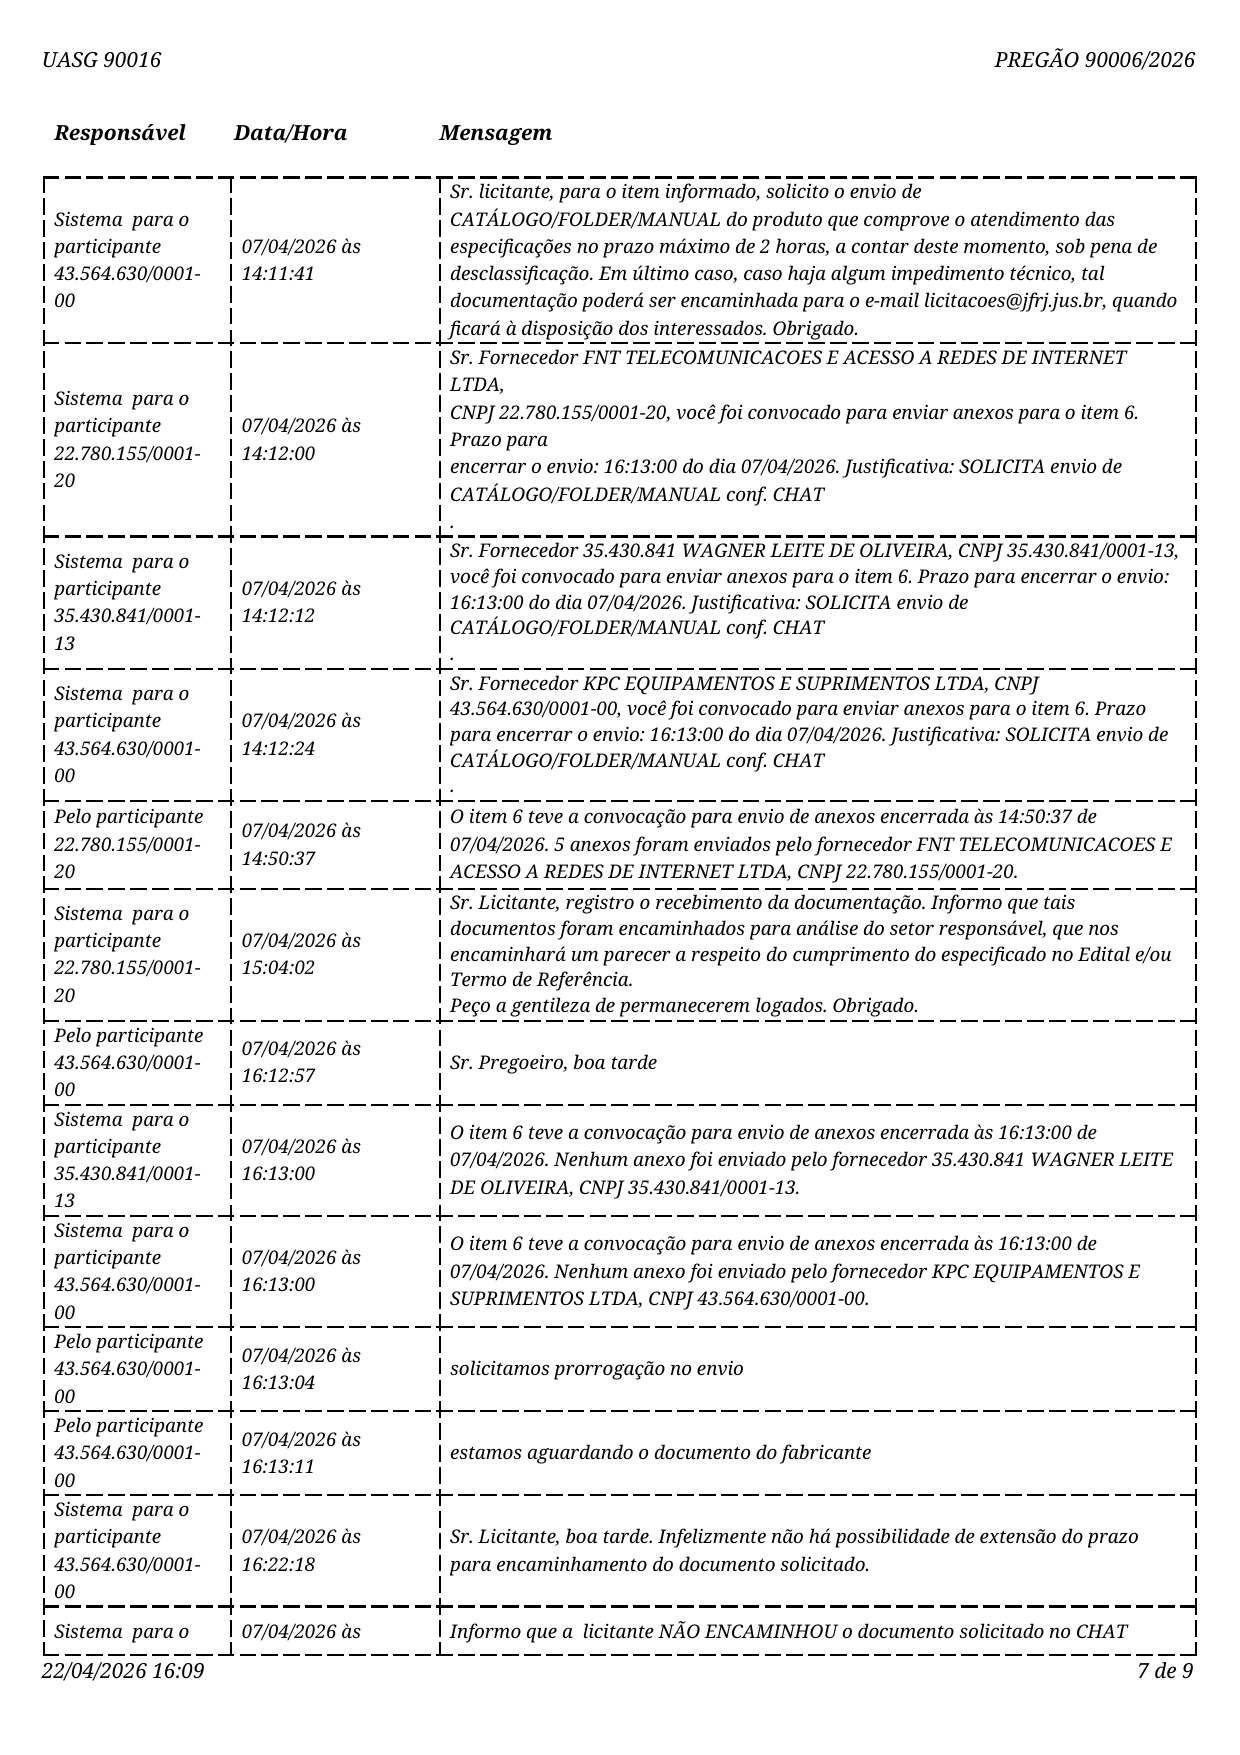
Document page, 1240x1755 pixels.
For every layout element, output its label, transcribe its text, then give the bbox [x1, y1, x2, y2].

table_cell 07/04/2026 às 16:13:00 [231, 1215, 439, 1326]
table_cell Sistema para o [44, 1605, 231, 1654]
table_cell 07/04/2026 às 16:13:04 [231, 1326, 439, 1410]
table_cell Sr. Fornecedor KPC EQUIPAMENTOS E SUPRIMENTOS LTDA, CNPJ 43.564.630/0001-00, você foi convocado para enviar anexos para o item 6. Prazo para encerrar o envio: 16:13:00 do dia 07/04/2026. Justificativa: SOLICITA envio de CATÁLOGO/FOLDER/MANUAL conf. CHAT . [440, 668, 1196, 800]
table_cell 07/04/2026 às 16:13:00 [231, 1104, 439, 1215]
table_cell Sr. Fornecedor FNT TELECOMUNICACOES E ACESSO A REDES DE INTERNET LTDA, CNPJ 22.780.155/0001-20, você foi convocado para enviar anexos para o item 6. Prazo para encerrar o envio: 16:13:00 do dia 07/04/2026. Justificativa: SOLICITA envio de CATÁLOGO/FOLDER/MANUAL conf. CHAT . [440, 342, 1196, 535]
table_cell 07/04/2026 às 14:12:00 [231, 342, 439, 535]
table_cell 07/04/2026 às [231, 1605, 439, 1654]
table_cell 07/04/2026 às 16:13:11 [231, 1410, 439, 1494]
table_cell 07/04/2026 às 16:22:18 [231, 1494, 439, 1605]
table_cell Pelo participante 43.564.630/0001-00 [44, 1020, 231, 1104]
table_cell Sr. Licitante, registro o recebimento da documentação. Informo que tais documentos foram encaminhados para análise do setor responsável, que nos encaminhará um parecer a respeito do cumprimento do especificado no Edital e/ou Termo de Referência. Peço a gentileza de permanecerem logados. Obrigado. [440, 888, 1196, 1020]
table_cell solicitamos prorrogação no envio [440, 1326, 1196, 1410]
table_cell Informo que a licitante NÃO ENCAMINHOU o documento solicitado no CHAT [440, 1605, 1196, 1654]
table_cell Pelo participante 43.564.630/0001-00 [44, 1326, 231, 1410]
table_cell 07/04/2026 às 14:50:37 [231, 800, 439, 887]
table_header Sr. licitante, para o item informado, solicito o envio de CATÁLOGO/FOLDER/MANUAL do produto que comprove o atendimento das especificações no prazo máximo de 2 horas, a contar deste momento, sob pena de desclassificação. Em último caso, caso haja algum impedimento técnico, tal documentação poderá ser encaminhada para o e-mail licitacoes@jfrj.jus.br, quando ficará à disposição dos interessados. Obrigado. [440, 176, 1196, 342]
table_cell Sistema para o participante 43.564.630/0001-00 [44, 1494, 231, 1605]
table_cell Sr. Licitante, boa tarde. Infelizmente não há possibilidade de extensão do prazo para encaminhamento do documento solicitado. [440, 1494, 1196, 1605]
table_header Sistema para o participante 43.564.630/0001-00 [44, 176, 231, 342]
table_header 07/04/2026 às 14:11:41 [231, 176, 439, 342]
table_cell O item 6 teve a convocação para envio de anexos encerrada às 16:13:00 de 07/04/2026. Nenhum anexo foi enviado pelo fornecedor 35.430.841 WAGNER LEITE DE OLIVEIRA, CNPJ 35.430.841/0001-13. [440, 1104, 1196, 1215]
table_cell Sr. Fornecedor 35.430.841 WAGNER LEITE DE OLIVEIRA, CNPJ 35.430.841/0001-13, você foi convocado para enviar anexos para o item 6. Prazo para encerrar o envio: 16:13:00 do dia 07/04/2026. Justificativa: SOLICITA envio de CATÁLOGO/FOLDER/MANUAL conf. CHAT . [440, 535, 1196, 668]
table_cell 07/04/2026 às 15:04:02 [231, 888, 439, 1020]
table_cell Sr. Pregoeiro, boa tarde [440, 1020, 1196, 1104]
table_cell Pelo participante 22.780.155/0001-20 [44, 800, 231, 887]
table_cell Sistema para o participante 22.780.155/0001-20 [44, 342, 231, 535]
table_cell Pelo participante 43.564.630/0001-00 [44, 1410, 231, 1494]
table_cell Sistema para o participante 35.430.841/0001-13 [44, 535, 231, 668]
table_cell Sistema para o participante 43.564.630/0001-00 [44, 668, 231, 800]
table_cell Sistema para o participante 35.430.841/0001-13 [44, 1104, 231, 1215]
table_cell O item 6 teve a convocação para envio de anexos encerrada às 16:13:00 de 07/04/2026. Nenhum anexo foi enviado pelo fornecedor KPC EQUIPAMENTOS E SUPRIMENTOS LTDA, CNPJ 43.564.630/0001-00. [440, 1215, 1196, 1326]
table_cell 07/04/2026 às 14:12:24 [231, 668, 439, 800]
table_cell Sistema para o participante 22.780.155/0001-20 [44, 888, 231, 1020]
table_cell O item 6 teve a convocação para envio de anexos encerrada às 14:50:37 de 07/04/2026. 5 anexos foram enviados pelo fornecedor FNT TELECOMUNICACOES E ACESSO A REDES DE INTERNET LTDA, CNPJ 22.780.155/0001-20. [440, 800, 1196, 887]
table_cell 07/04/2026 às 14:12:12 [231, 535, 439, 668]
table_cell Sistema para o participante 43.564.630/0001-00 [44, 1215, 231, 1326]
table_cell 07/04/2026 às 16:12:57 [231, 1020, 439, 1104]
table_cell estamos aguardando o documento do fabricante [440, 1410, 1196, 1494]
